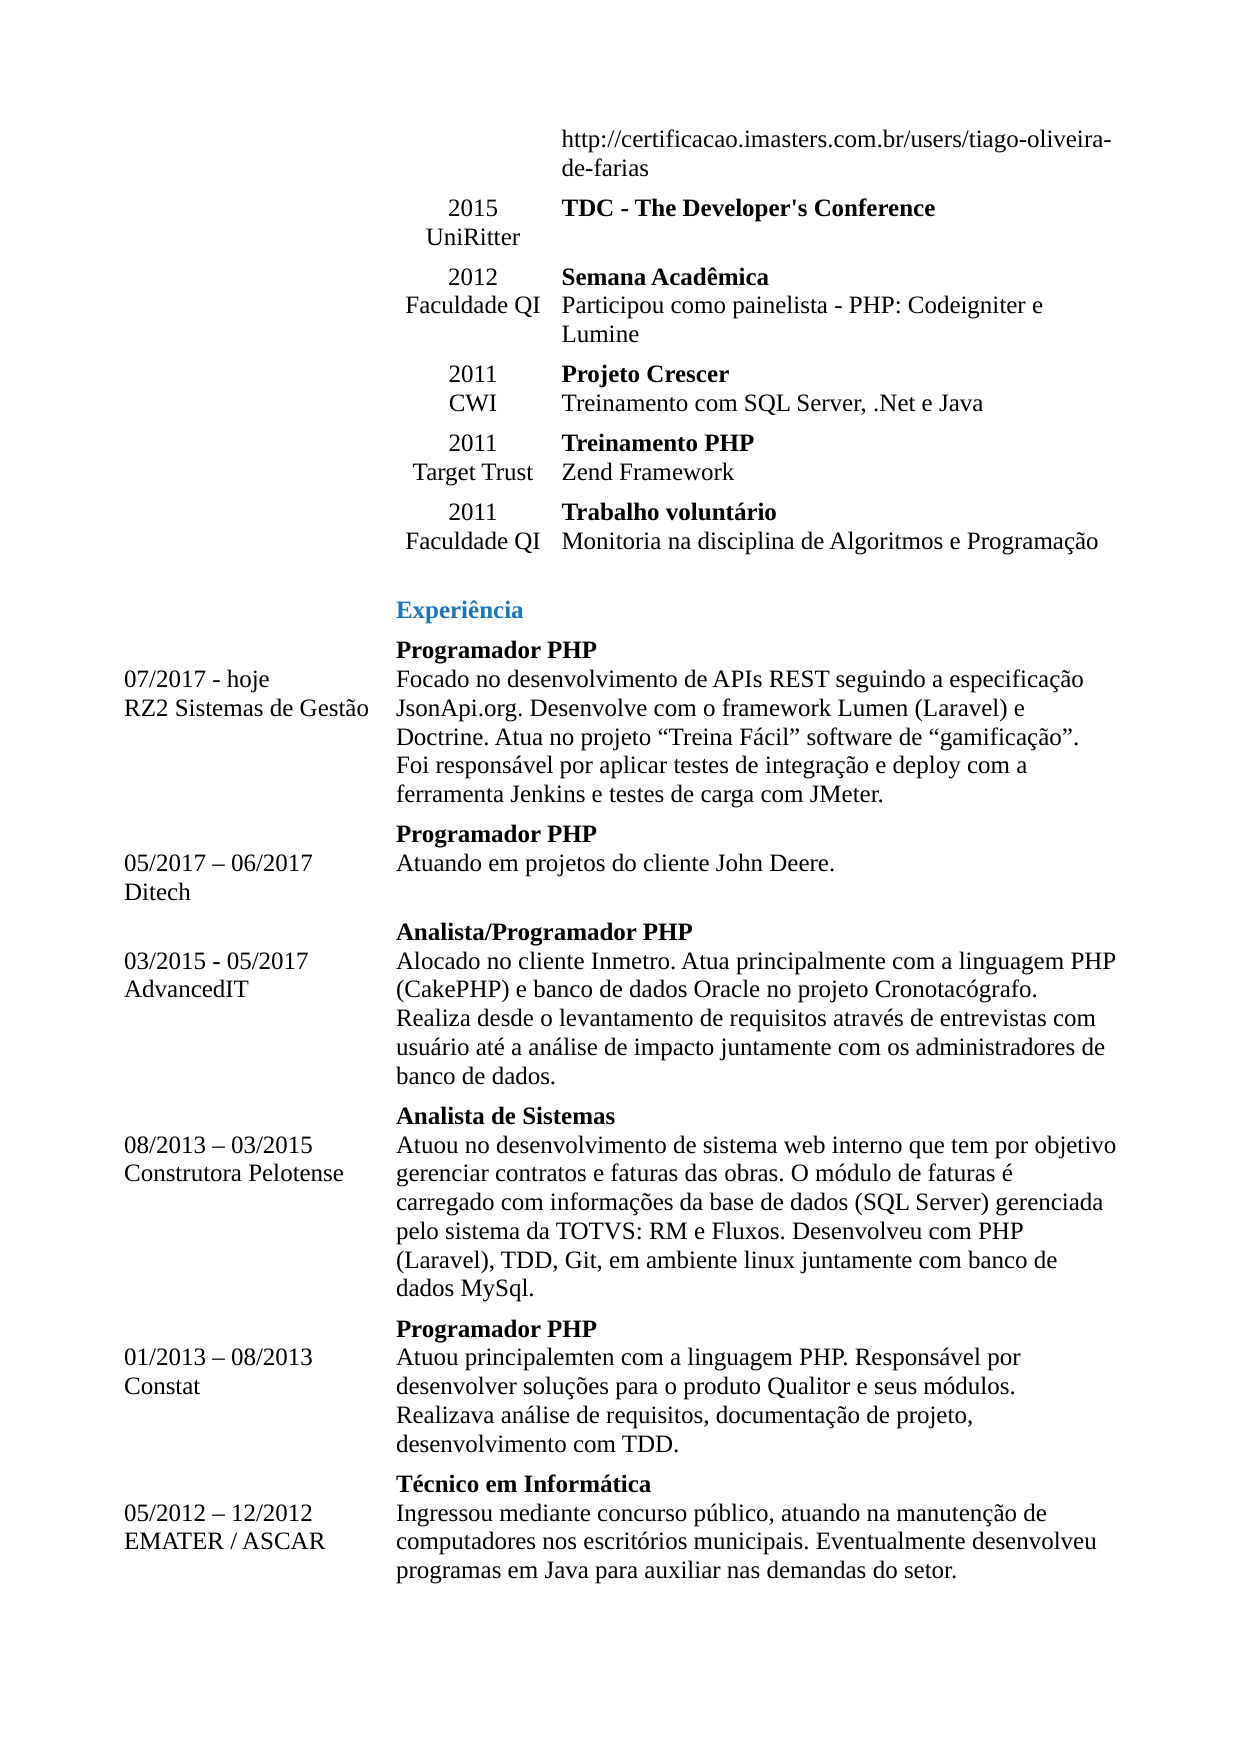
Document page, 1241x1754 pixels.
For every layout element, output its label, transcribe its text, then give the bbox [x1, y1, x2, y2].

table_cell 2011 Target Trust [390, 423, 556, 492]
table_cell [390, 118, 556, 187]
table_cell [118, 256, 390, 354]
table_header [118, 589, 390, 629]
table_cell [118, 354, 390, 423]
table_cell http://certificacao.imasters.com.br/users/tiago-oliveira-de-farias [556, 118, 1123, 187]
table_cell [118, 187, 390, 256]
table_cell 01/2013 – 08/2013 Constat [118, 1308, 390, 1463]
table_cell 2015 UniRitter [390, 187, 556, 256]
table_cell Semana Acadêmica Participou como painelista - PHP: Codeigniter e Lumine [556, 256, 1123, 354]
table_cell Programador PHP Atuando em projetos do cliente John Deere. [390, 814, 1123, 911]
table_cell Programador PHP Atuou principalemten com a linguagem PHP. Responsável por desenvolver soluções para o produto Qualitor e seus módulos. Realizava análise de requisitos, documentação de projeto, desenvolvimento com TDD. [390, 1308, 1123, 1463]
table_cell 2011 CWI [390, 354, 556, 423]
table_cell 03/2015 - 05/2017 AdvancedIT [118, 911, 390, 1095]
table_cell 2012 Faculdade QI [390, 256, 556, 354]
table_cell 05/2012 – 12/2012 EMATER / ASCAR [118, 1463, 390, 1618]
table_cell [118, 492, 390, 561]
table_cell Analista/Programador PHP Alocado no cliente Inmetro. Atua principalmente com a linguagem PHP (CakePHP) e banco de dados Oracle no projeto Cronotacógrafo. Realiza desde o levantamento de requisitos através de entrevistas com usuário até a análise de impacto juntamente com os administradores de banco de dados. [390, 911, 1123, 1095]
table_cell Projeto Crescer Treinamento com SQL Server, .Net e Java [556, 354, 1123, 423]
table_cell Técnico em Informática Ingressou mediante concurso público, atuando na manutenção de computadores nos escritórios municipais. Eventualmente desenvolveu programas em Java para auxiliar nas demandas do setor. [390, 1463, 1123, 1618]
table_cell Programador PHP Focado no desenvolvimento de APIs REST seguindo a especificação JsonApi.org. Desenvolve com o framework Lumen (Laravel) e Doctrine. Atua no projeto “Treina Fácil” software de “gamificação”. Foi responsável por aplicar testes de integração e deploy com a ferramenta Jenkins e testes de carga com JMeter. [390, 630, 1123, 813]
table_cell 2011 Faculdade QI [390, 492, 556, 561]
table_cell 07/2017 - hoje RZ2 Sistemas de Gestão [118, 630, 390, 813]
table_cell [118, 118, 390, 187]
table_cell TDC - The Developer's Conference [556, 187, 1123, 256]
table_cell Analista de Sistemas Atuou no desenvolvimento de sistema web interno que tem por objetivo gerenciar contratos e faturas das obras. O módulo de faturas é carregado com informações da base de dados (SQL Server) gerenciada pelo sistema da TOTVS: RM e Fluxos. Desenvolveu com PHP (Laravel), TDD, Git, em ambiente linux juntamente com banco de dados MySql. [390, 1095, 1123, 1308]
table_cell 08/2013 – 03/2015 Construtora Pelotense [118, 1095, 390, 1308]
table_cell Treinamento PHP Zend Framework [556, 423, 1123, 492]
table_cell [118, 423, 390, 492]
table_cell Trabalho voluntário Monitoria na disciplina de Algoritmos e Programação [556, 492, 1123, 561]
table_header Experiência [390, 589, 1123, 629]
table_cell 05/2017 – 06/2017 Ditech [118, 814, 390, 911]
